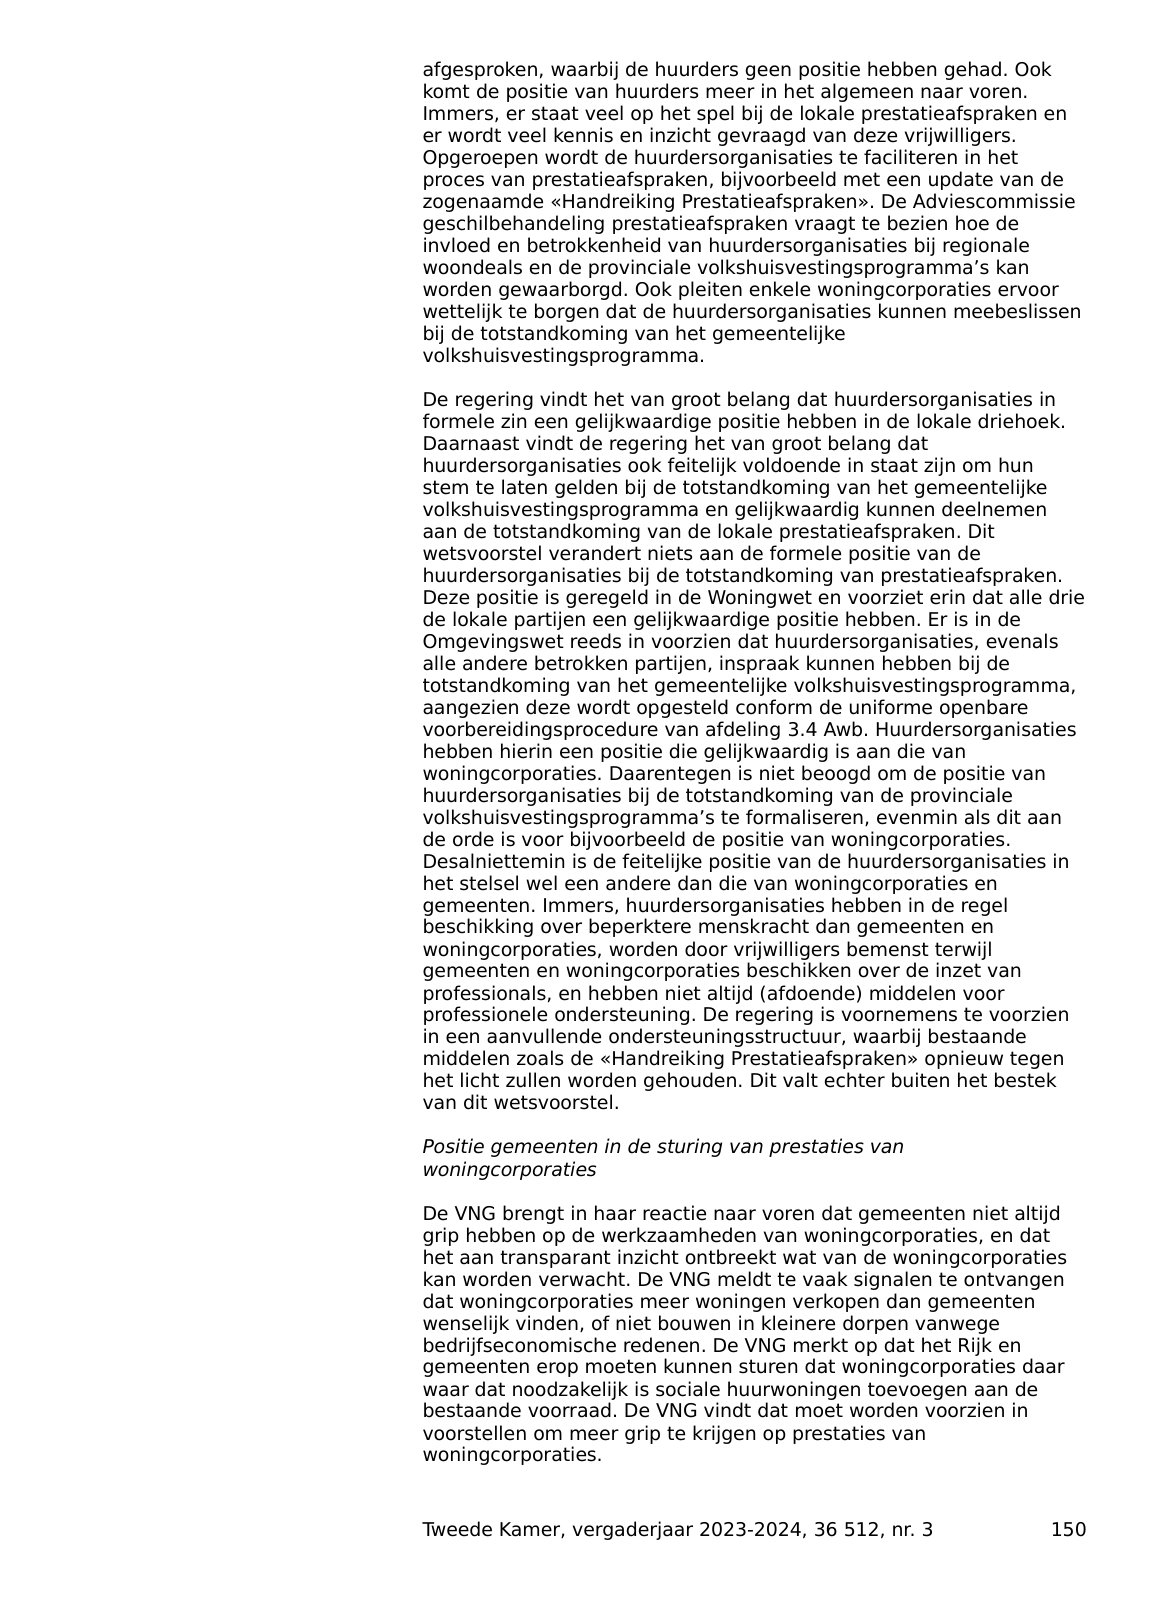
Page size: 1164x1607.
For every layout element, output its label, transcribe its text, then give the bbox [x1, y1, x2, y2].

text De VNG brengt in haar reactie naar voren dat gemeenten niet altijd grip hebben op de werkzaamheden van woningcorporaties, en dat het aan transparant inzicht ontbreekt wat van de woningcorporaties kan worden verwacht. De VNG meldt te vaak signalen te ontvangen dat woningcorporaties meer woningen verkopen dan gemeenten wenselijk vinden, of niet bouwen in kleinere dorpen vanwege bedrijfseconomische redenen. De VNG merkt op dat het Rijk en gemeenten erop moeten kunnen sturen dat woningcorporaties daar waar dat noodzakelijk is sociale huurwoningen toevoegen aan de bestaande voorraad. De VNG vindt dat moet worden voorzien in voorstellen om meer grip te krijgen op prestaties van woningcorporaties. [422, 1203, 1087, 1466]
text De regering vindt het van groot belang dat huurdersorganisaties in formele zin een gelijkwaardige positie hebben in de lokale driehoek. Daarnaast vindt de regering het van groot belang dat huurdersorganisaties ook feitelijk voldoende in staat zijn om hun stem te laten gelden bij de totstandkoming van het gemeentelijke volkshuisvestingsprogramma en gelijkwaardig kunnen deelnemen aan de totstandkoming van de lokale prestatieafspraken. Dit wetsvoorstel verandert niets aan de formele positie van de huurdersorganisaties bij de totstandkoming van prestatieafspraken. Deze positie is geregeld in de Woningwet en voorziet erin dat alle drie de lokale partijen een gelijkwaardige positie hebben. Er is in de Omgevingswet reeds in voorzien dat huurdersorganisaties, evenals alle andere betrokken partijen, inspraak kunnen hebben bij de totstandkoming van het gemeentelijke volkshuisvestingsprogramma, aangezien deze wordt opgesteld conform de uniforme openbare voorbereidingsprocedure van afdeling 3.4 Awb. Huurdersorganisaties hebben hierin een positie die gelijkwaardig is aan die van woningcorporaties. Daarentegen is niet beoogd om de positie van huurdersorganisaties bij de totstandkoming van de provinciale volkshuisvestingsprogramma’s te formaliseren, evenmin als dit aan de orde is voor bijvoorbeeld de positie van woningcorporaties. Desalniettemin is de feitelijke positie van de huurdersorganisaties in het stelsel wel een andere dan die van woningcorporaties en gemeenten. Immers, huurdersorganisaties hebben in de regel beschikking over beperktere menskracht dan gemeenten en woningcorporaties, worden door vrijwilligers bemenst terwijl gemeenten en woningcorporaties beschikken over de inzet van professionals, en hebben niet altijd (afdoende) middelen voor professionele ondersteuning. De regering is voornemens te voorzien in een aanvullende ondersteuningsstructuur, waarbij bestaande middelen zoals de «Handreiking Prestatieafspraken» opnieuw tegen het licht zullen worden gehouden. Dit valt echter buiten het bestek van dit wetsvoorstel. [422, 389, 1087, 1114]
subtitle Positie gemeenten in de sturing van prestaties van woningcorporaties [422, 1136, 1087, 1180]
text afgesproken, waarbij de huurders geen positie hebben gehad. Ook komt de positie van huurders meer in het algemeen naar voren. Immers, er staat veel op het spel bij de lokale prestatieafspraken en er wordt veel kennis en inzicht gevraagd van deze vrijwilligers. Opgeroepen wordt de huurdersorganisaties te faciliteren in het proces van prestatieafspraken, bijvoorbeeld met een update van de zogenaamde «Handreiking Prestatieafspraken». De Adviescommissie geschilbehandeling prestatieafspraken vraagt te bezien hoe de invloed en betrokkenheid van huurdersorganisaties bij regionale woondeals en de provinciale volkshuisvestingsprogramma’s kan worden gewaarborgd. Ook pleiten enkele woningcorporaties ervoor wettelijk te borgen dat de huurdersorganisaties kunnen meebeslissen bij de totstandkoming van het gemeentelijke volkshuisvestingsprogramma. [422, 59, 1087, 367]
